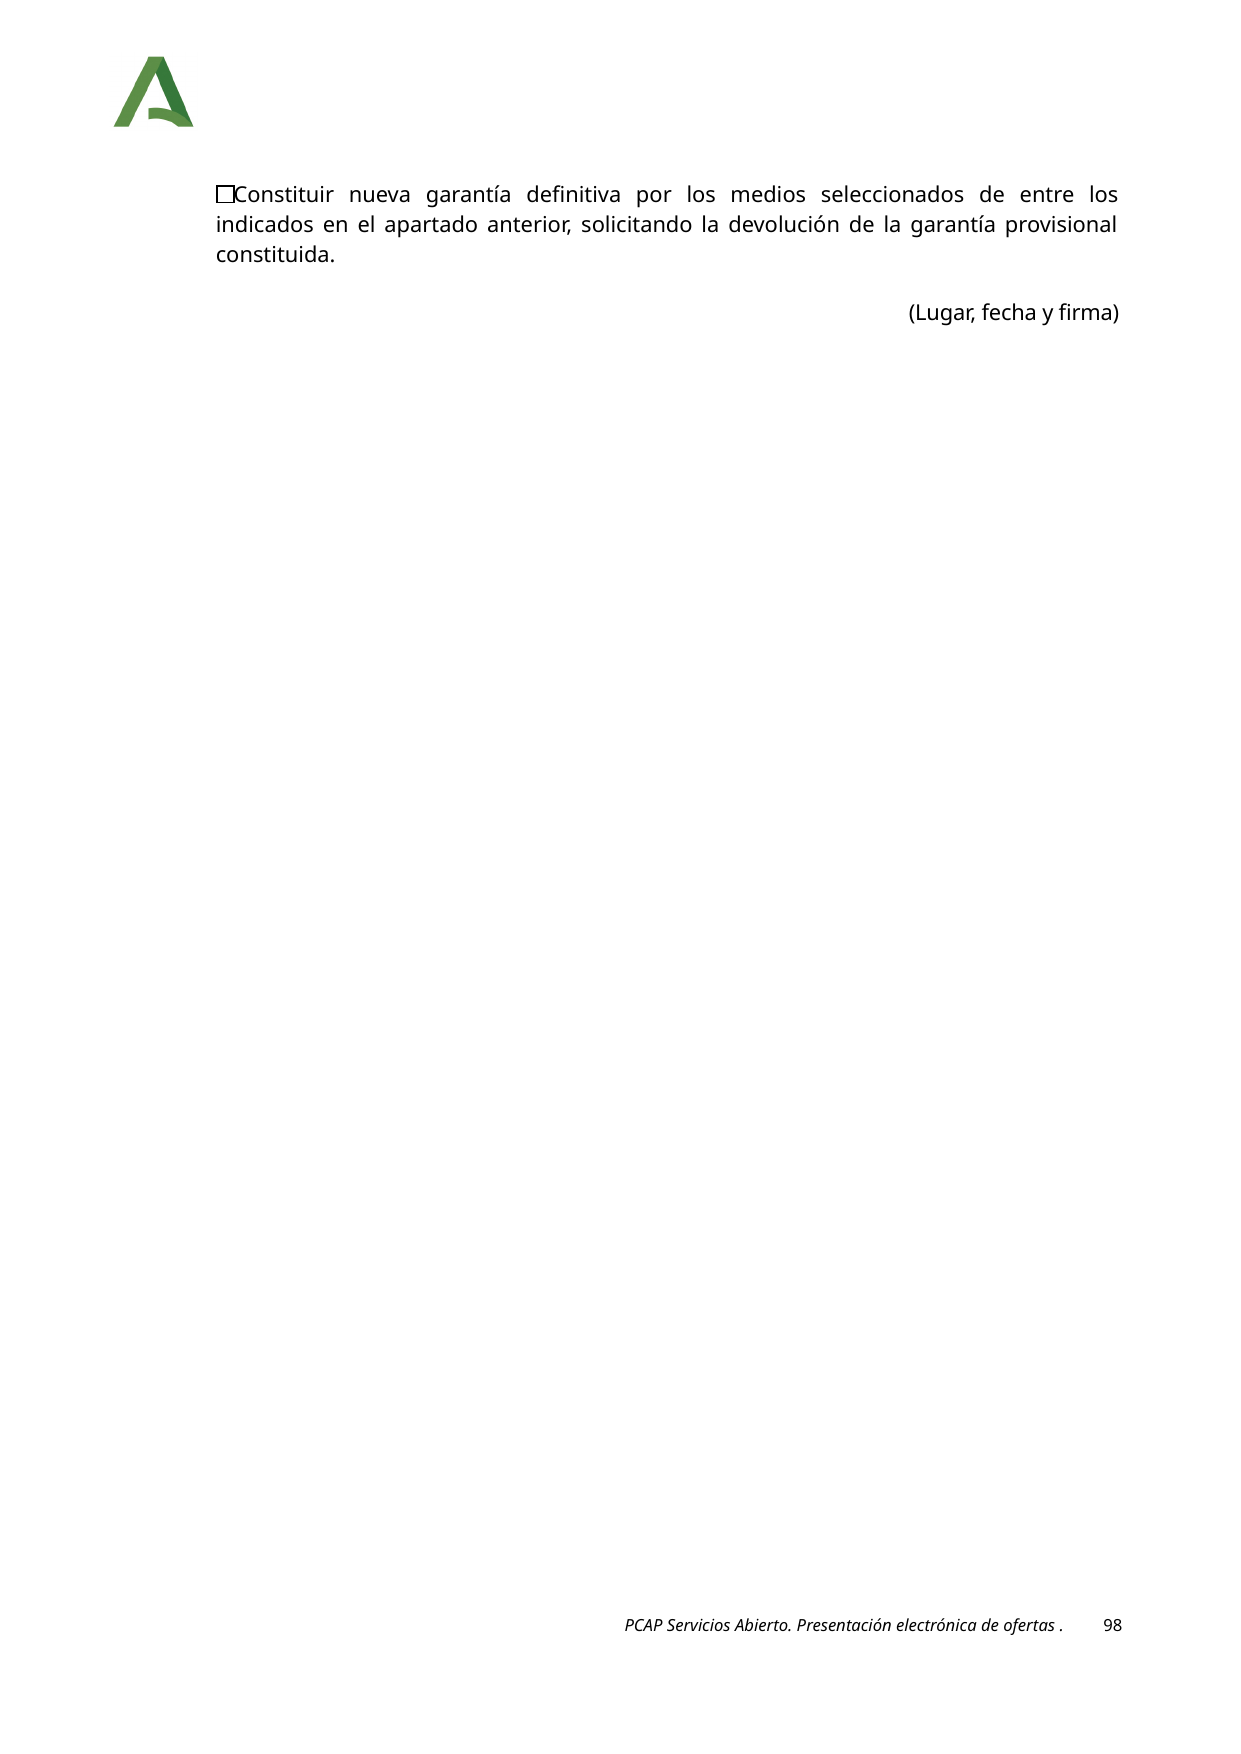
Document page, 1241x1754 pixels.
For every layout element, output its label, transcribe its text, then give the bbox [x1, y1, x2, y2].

text Constituir nueva garantía definitiva por los medios seleccionados de entre los indicados en el apartado anterior, solicitando la devolución de la garantía provisional constituida. [213, 176, 1122, 272]
picture [109, 52, 198, 131]
text (Lugar, fecha y firma) [118, 297, 1122, 330]
